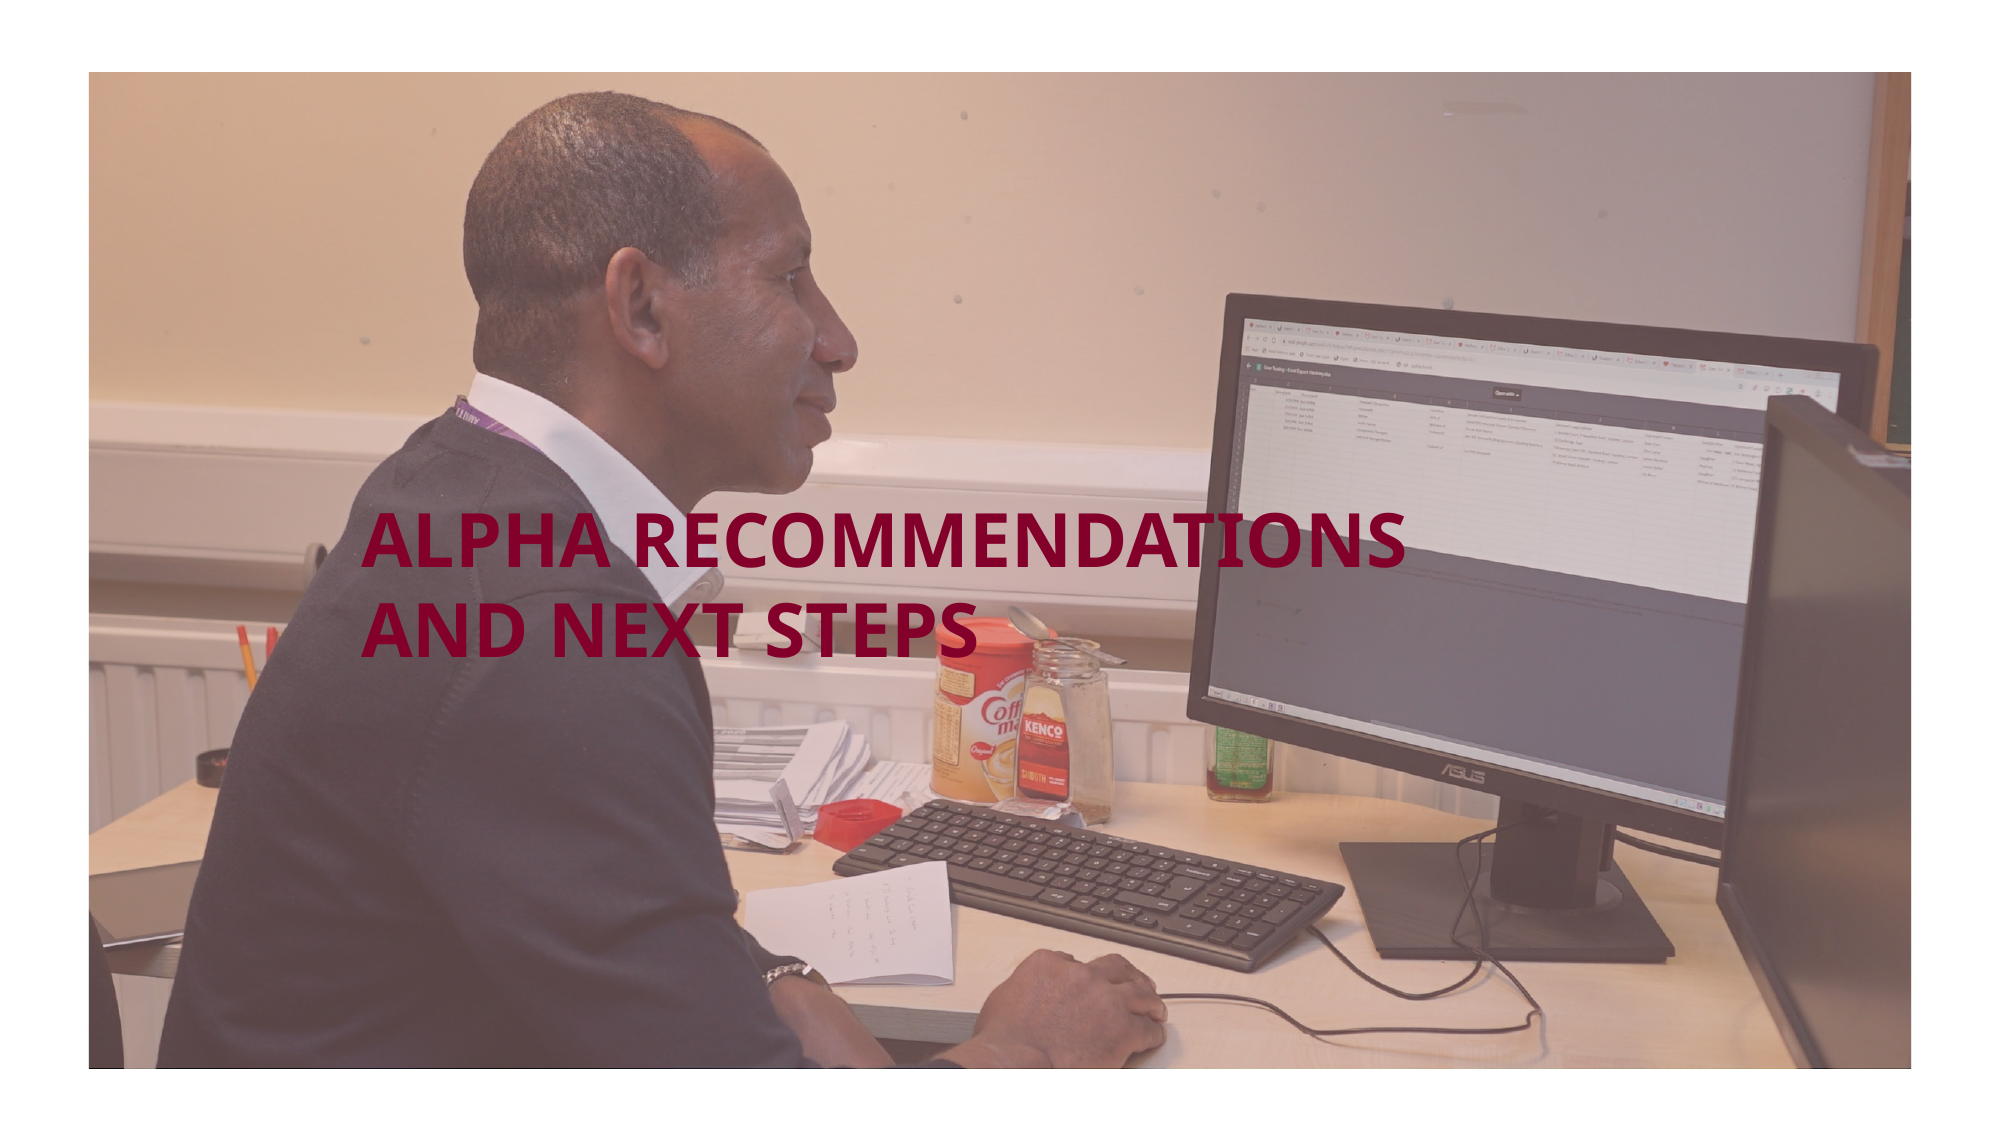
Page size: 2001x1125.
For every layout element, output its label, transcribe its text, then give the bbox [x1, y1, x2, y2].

text_box ALPHA RECOMMENDATIONS AND NEXT STEPS [361, 492, 1538, 717]
text_box [88, 72, 1912, 1069]
